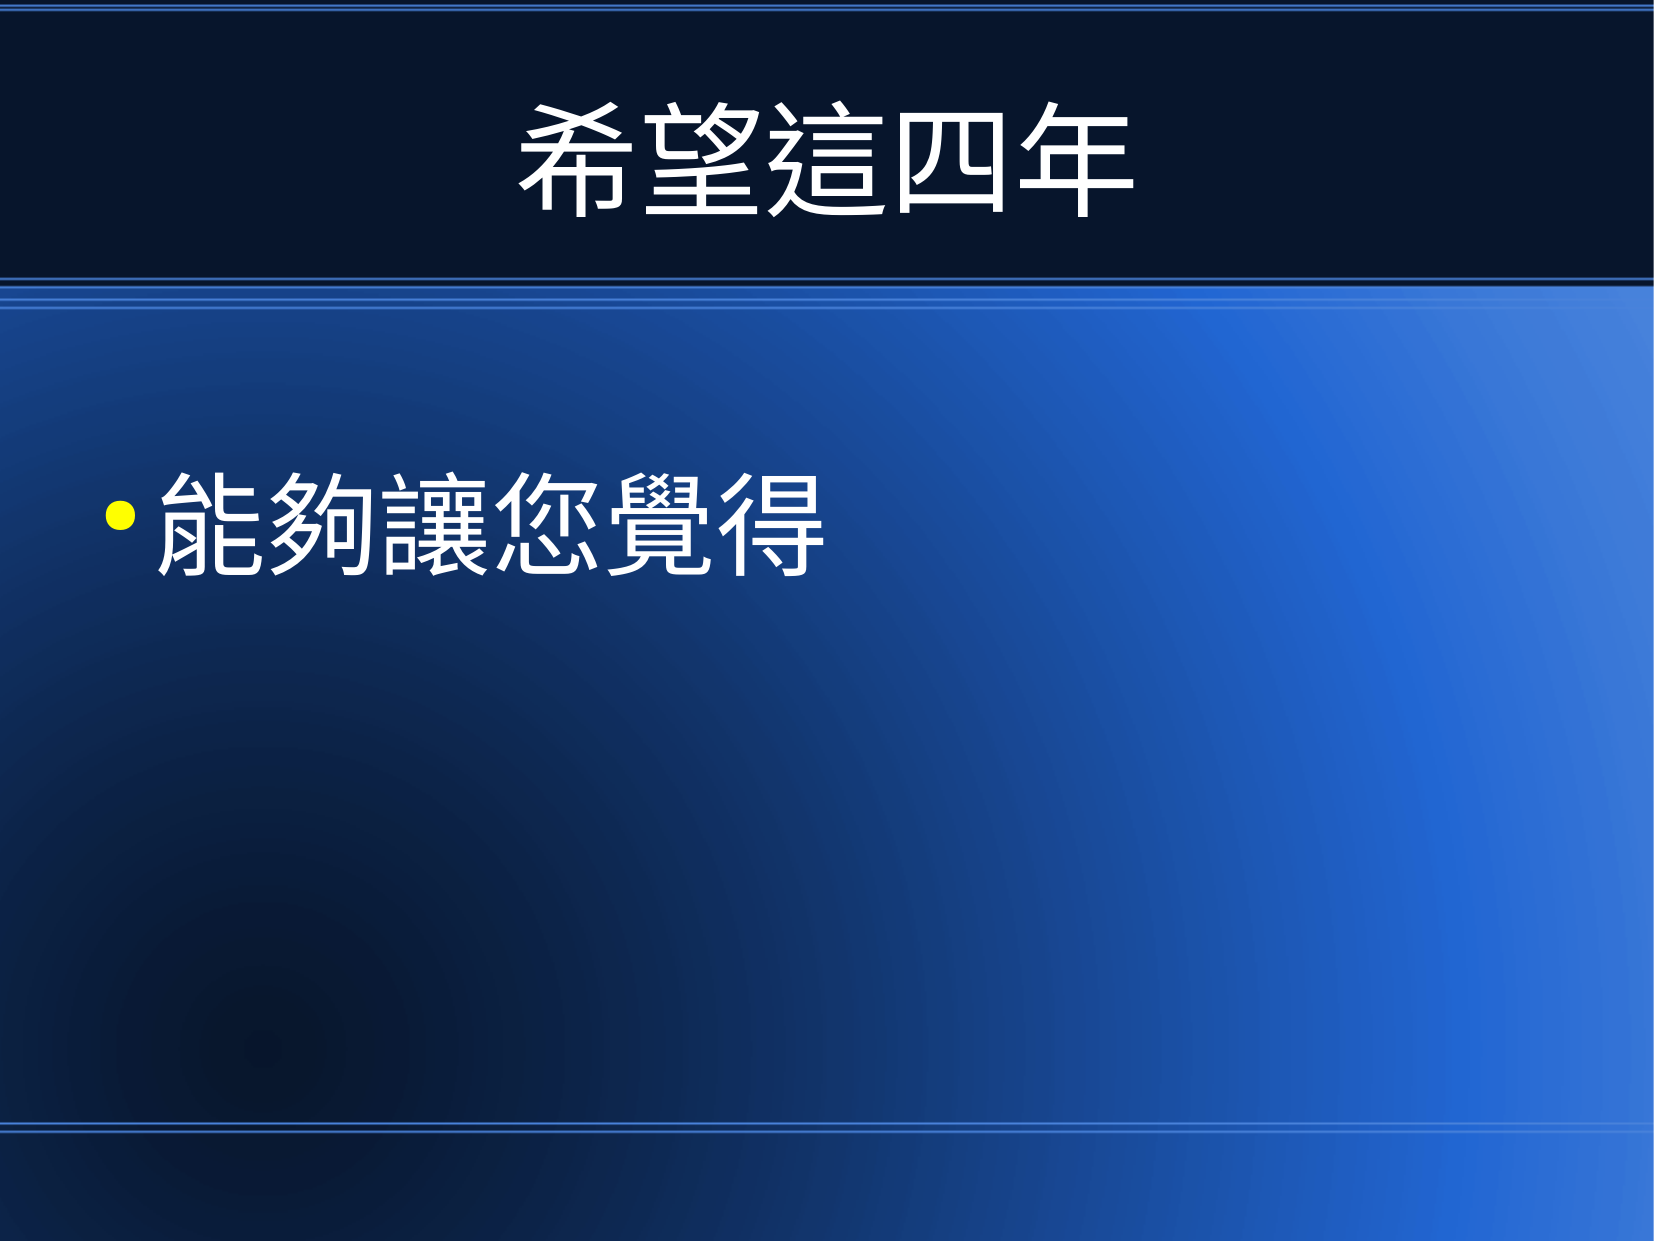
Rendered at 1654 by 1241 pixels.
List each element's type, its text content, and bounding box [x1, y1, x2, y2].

picture [0, 0, 1654, 1241]
title 希望這四年 [82, 49, 1571, 257]
list 能夠讓您覺得 [82, 355, 1571, 1241]
